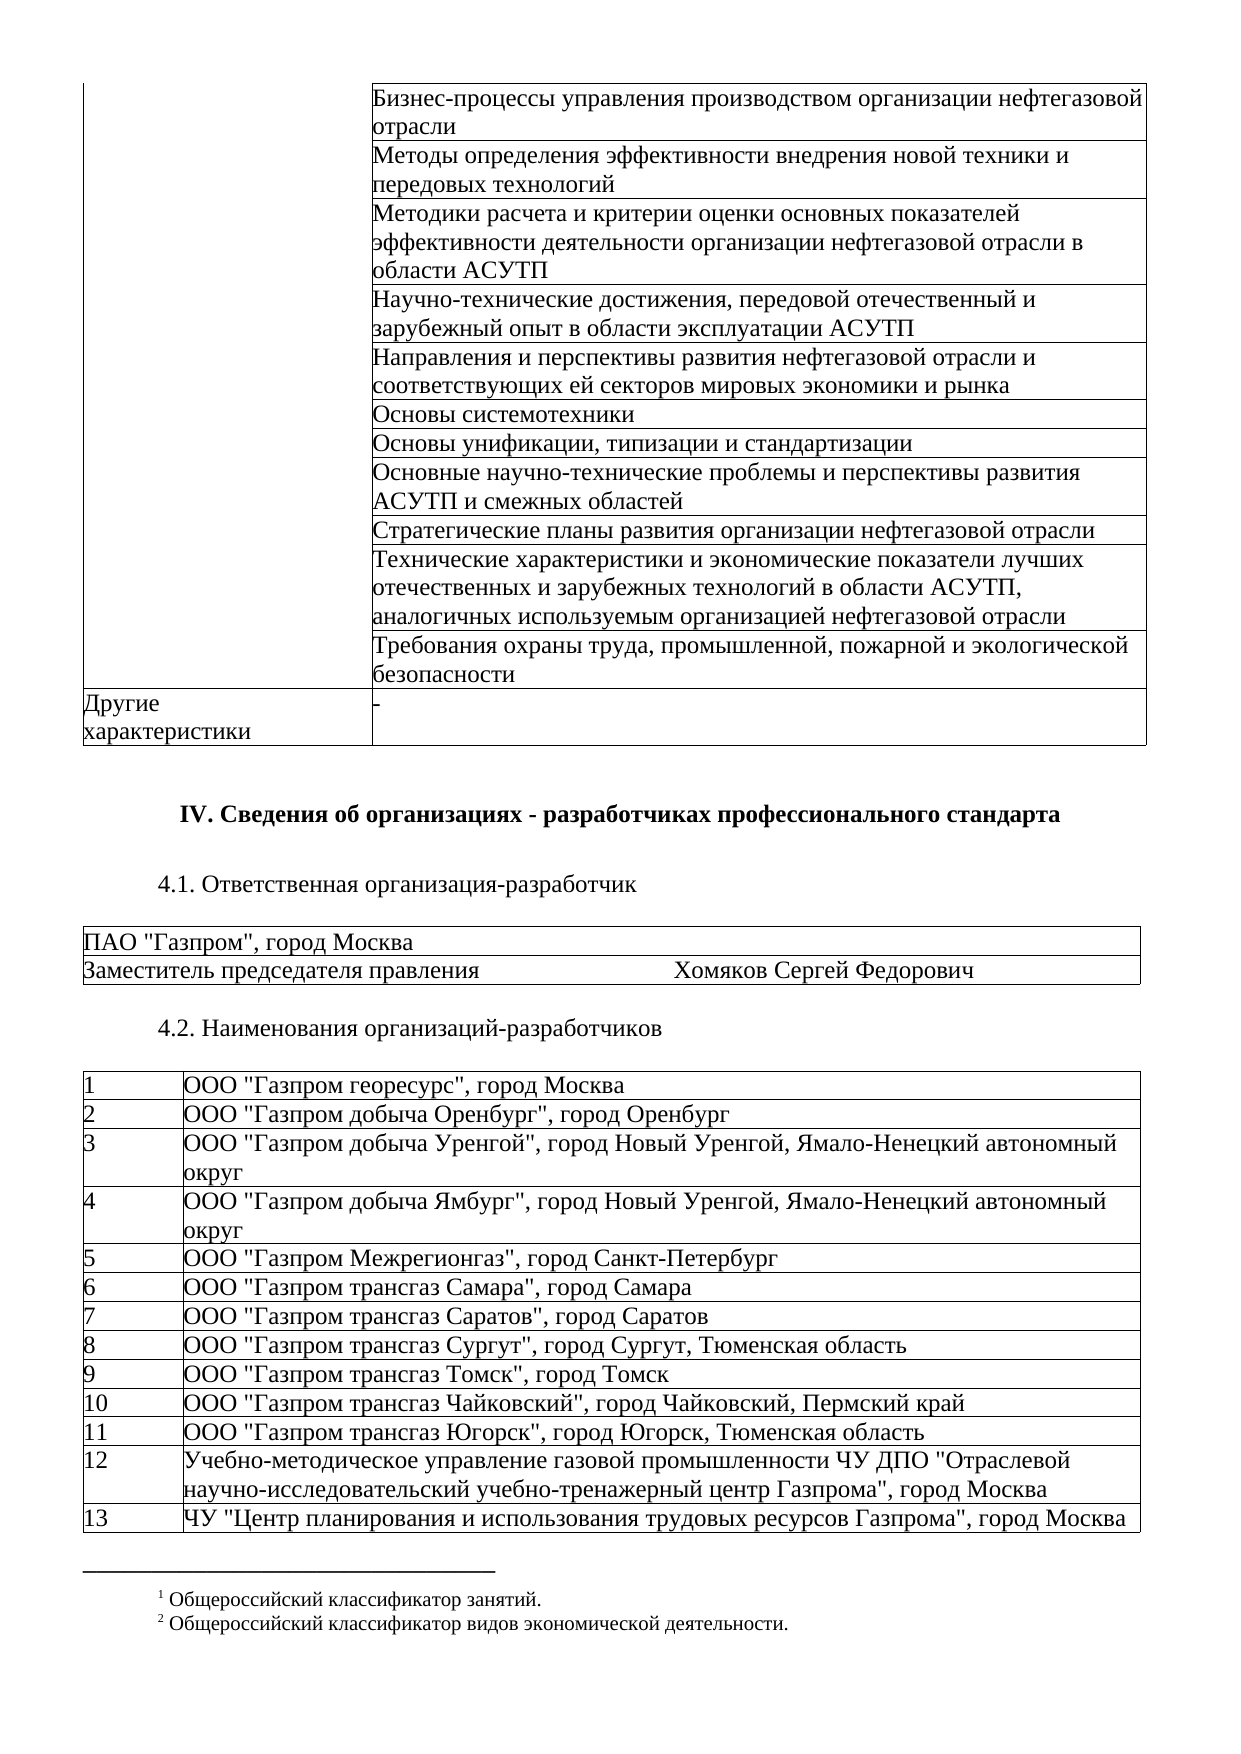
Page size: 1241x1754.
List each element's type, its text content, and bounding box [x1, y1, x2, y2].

table_header ПАО "Газпром", город Москва [84, 927, 1140, 955]
text 4.2. Наименования организаций-разработчиков [83, 1013, 1157, 1042]
table_cell 6 [84, 1273, 183, 1301]
table_cell ООО "Газпром добыча Оренбург", город Оренбург [184, 1100, 1140, 1128]
table_cell ЧУ "Центр планирования и использования трудовых ресурсов Газпрома", город Москва [184, 1504, 1140, 1532]
table_cell Требования охраны труда, промышленной, пожарной и экологической безопасности [373, 631, 1146, 688]
table_cell ООО "Газпром трансгаз Чайковский", город Чайковский, Пермский край [184, 1389, 1140, 1416]
table_cell ООО "Газпром трансгаз Сургут", город Сургут, Тюменская область [184, 1331, 1140, 1359]
table_cell Хомяков Сергей Федорович [673, 956, 1140, 984]
table_cell Научно-технические достижения, передовой отечественный и зарубежный опыт в области эксплуатации АСУТП [373, 285, 1146, 342]
table_header 1 [84, 1072, 183, 1099]
table_cell ООО "Газпром трансгаз Саратов", город Саратов [184, 1302, 1140, 1330]
table_cell 8 [84, 1331, 183, 1359]
table_cell ООО "Газпром трансгаз Самара", город Самара [184, 1273, 1140, 1301]
table_cell Учебно-методическое управление газовой промышленности ЧУ ДПО "Отраслевой научно-исследовательский учебно-тренажерный центр Газпрома", город Москва [184, 1446, 1140, 1503]
text 1 Общероссийский классификатор занятий. [83, 1587, 1157, 1611]
table_cell 3 [84, 1129, 183, 1186]
table_cell ООО "Газпром добыча Уренгой", город Новый Уренгой, Ямало-Ненецкий автономный округ [184, 1129, 1140, 1186]
text 4.1. Ответственная организация-разработчик [83, 869, 1157, 898]
table_cell 12 [84, 1446, 183, 1503]
table_cell Методы определения эффективности внедрения новой техники и передовых технологий [373, 141, 1146, 198]
table_cell Стратегические планы развития организации нефтегазовой отрасли [373, 516, 1146, 544]
table_cell ООО "Газпром трансгаз Томск", город Томск [184, 1360, 1140, 1388]
table_cell 10 [84, 1389, 183, 1416]
table_cell Бизнес-процессы управления производством организации нефтегазовой отрасли [373, 84, 1146, 140]
table_cell Заместитель председателя правления [84, 956, 673, 984]
table_cell ООО "Газпром добыча Ямбург", город Новый Уренгой, Ямало-Ненецкий автономный округ [184, 1187, 1140, 1243]
table_cell 11 [84, 1417, 183, 1445]
subtitle IV. Сведения об организациях - разработчиках профессионального стандарта [83, 799, 1157, 828]
table_cell 9 [84, 1360, 183, 1388]
table_cell Технические характеристики и экономические показатели лучших отечественных и зарубежных технологий в области АСУТП, аналогичных используемым организацией нефтегазовой отрасли [373, 545, 1146, 630]
text 2 Общероссийский классификатор видов экономической деятельности. [83, 1611, 1157, 1635]
table_cell ООО "Газпром Межрегионгаз", город Санкт-Петербург [184, 1244, 1140, 1272]
table_cell ООО "Газпром трансгаз Югорск", город Югорск, Тюменская область [184, 1417, 1140, 1445]
table_cell Другие характеристики [84, 689, 372, 745]
table_cell 4 [84, 1187, 183, 1243]
table_cell Основы системотехники [373, 400, 1146, 428]
table_cell 13 [84, 1504, 183, 1532]
text ────────────────────────────── [83, 1561, 1157, 1587]
table_header ООО "Газпром георесурс", город Москва [184, 1072, 1140, 1099]
table_cell - [373, 689, 1146, 745]
table_cell 7 [84, 1302, 183, 1330]
table_cell Направления и перспективы развития нефтегазовой отрасли и соответствующих ей секторов мировых экономики и рынка [373, 343, 1146, 399]
table_cell Методики расчета и критерии оценки основных показателей эффективности деятельности организации нефтегазовой отрасли в области АСУТП [373, 199, 1146, 284]
table_cell Основы унификации, типизации и стандартизации [373, 429, 1146, 457]
table_cell Основные научно-технические проблемы и перспективы развития АСУТП и смежных областей [373, 458, 1146, 515]
table_cell 5 [84, 1244, 183, 1272]
table_cell 2 [84, 1100, 183, 1128]
